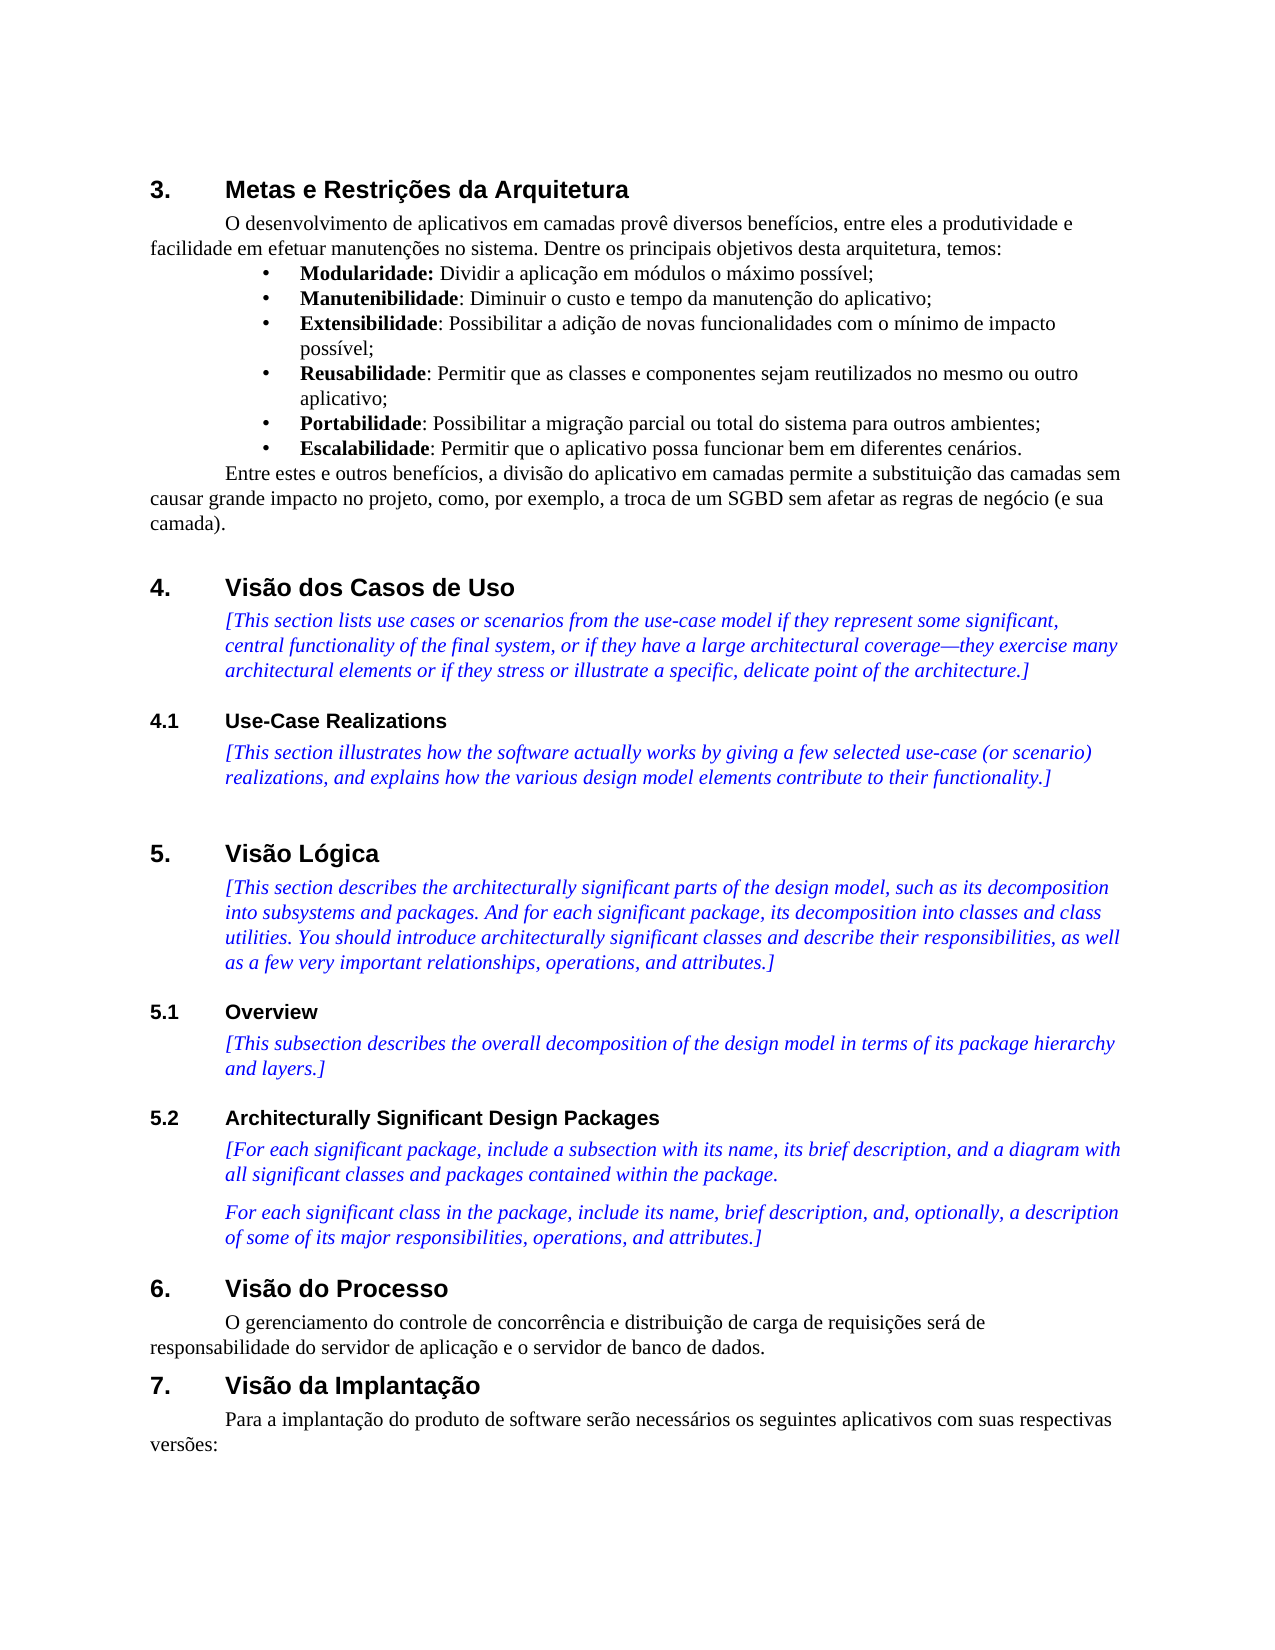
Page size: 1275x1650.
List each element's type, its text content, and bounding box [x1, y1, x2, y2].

text For each significant class in the package, include its name, brief description, and, optionally, a description of some of its major responsibilities, operations, and attributes.] [225, 1199, 1125, 1249]
text [This section describes the architecturally significant parts of the design model, such as its decomposition into subsystems and packages. And for each significant package, its decomposition into classes and class utilities. You should introduce architecturally significant classes and describe their responsibilities, as well as a few very important relationships, operations, and attributes.] [225, 874, 1125, 974]
text [For each significant package, include a subsection with its name, its brief description, and a diagram with all significant classes and packages contained within the package. [225, 1136, 1125, 1186]
text O desenvolvimento de aplicativos em camadas provê diversos benefícios, entre eles a produtividade e facilidade em efetuar manutenções no sistema. Dentre os principais objetivos desta arquitetura, temos: [150, 210, 1125, 260]
subtitle Visão do Processo [150, 1274, 1125, 1302]
subtitle Visão dos Casos de Uso [150, 572, 1125, 601]
subtitle Use-Case Realizations [150, 707, 1125, 732]
list Modularidade: Dividir a aplicação em módulos o máximo possível; [262, 260, 1125, 285]
text [This section illustrates how the software actually works by giving a few selected use-case (or scenario) realizations, and explains how the various design model elements contribute to their functionality.] [225, 739, 1125, 789]
subtitle Metas e Restrições da Arquitetura [150, 175, 1125, 204]
subtitle Overview [150, 999, 1125, 1024]
list Escalabilidade: Permitir que o aplicativo possa funcionar bem em diferentes cenários. [262, 435, 1125, 460]
text O gerenciamento do controle de concorrência e distribuição de carga de requisições será de [150, 1309, 1125, 1334]
subtitle Visão Lógica [150, 839, 1125, 867]
text Para a implantação do produto de software serão necessários os seguintes aplicativos com suas respectivas versões: [150, 1406, 1125, 1456]
text Entre estes e outros benefícios, a divisão do aplicativo em camadas permite a substituição das camadas sem causar grande impacto no projeto, como, por exemplo, a troca de um SGBD sem afetar as regras de negócio (e sua camada). [150, 460, 1125, 535]
text [This subsection describes the overall decomposition of the design model in terms of its package hierarchy and layers.] [225, 1030, 1125, 1080]
subtitle Visão da Implantação [150, 1371, 1125, 1400]
subtitle Architecturally Significant Design Packages [150, 1105, 1125, 1130]
list Portabilidade: Possibilitar a migração parcial ou total do sistema para outros ambientes; [262, 410, 1125, 435]
list Extensibilidade: Possibilitar a adição de novas funcionalidades com o mínimo de impacto possível; [262, 310, 1125, 360]
list Manutenibilidade: Diminuir o custo e tempo da manutenção do aplicativo; [262, 285, 1125, 310]
text responsabilidade do servidor de aplicação e o servidor de banco de dados. [150, 1334, 1125, 1359]
list Reusabilidade: Permitir que as classes e componentes sejam reutilizados no mesmo ou outro aplicativo; [262, 360, 1125, 410]
text [This section lists use cases or scenarios from the use-case model if they represent some significant, central functionality of the final system, or if they have a large architectural coverage—they exercise many architectural elements or if they stress or illustrate a specific, delicate point of the architecture.] [225, 607, 1125, 682]
